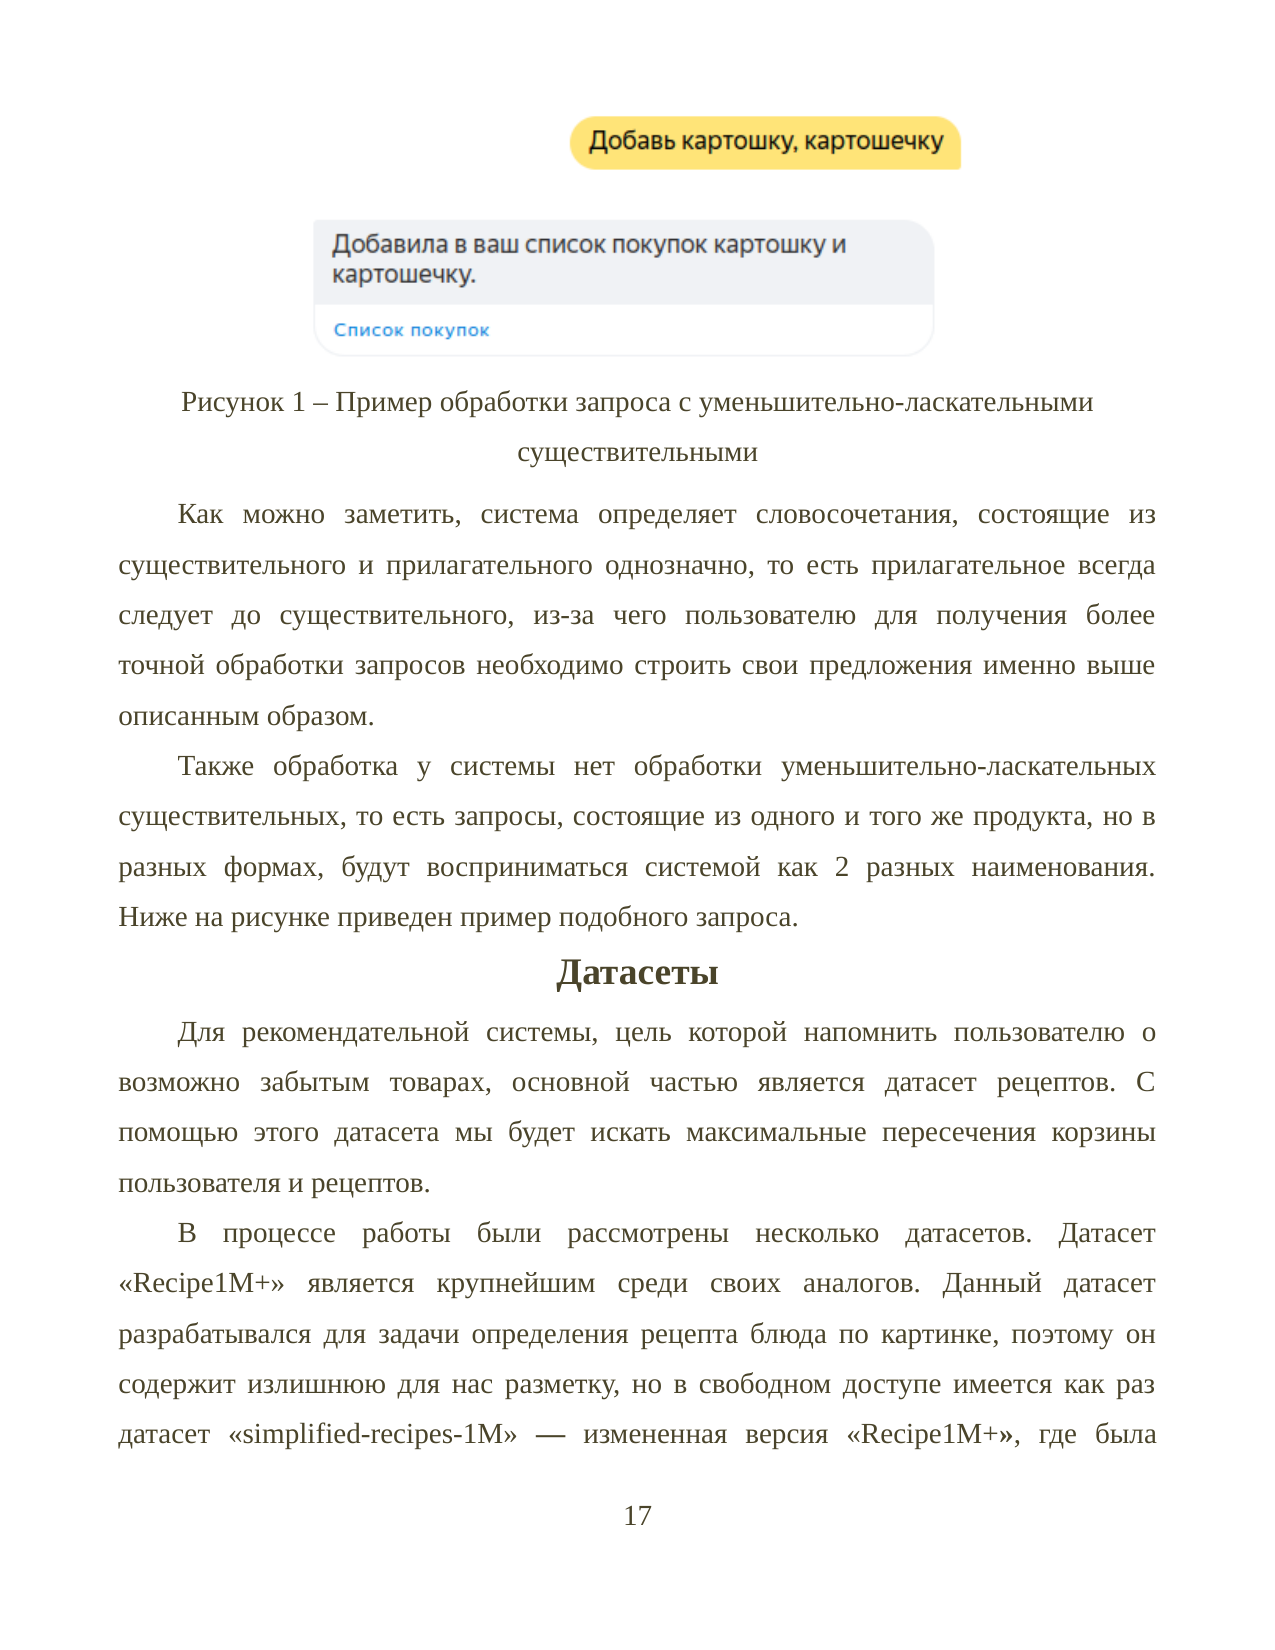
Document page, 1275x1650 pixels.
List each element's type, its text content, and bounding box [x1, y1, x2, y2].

text Как можно заметить, система определяет словосочетания, состоящие из существительного и прилагательного однозначно, то есть прилагательное всегда следует до существительного, из-за чего пользователю для получения более точной обработки запросов необходимо строить свои предложения именно выше описанным образом. [118, 496, 1157, 731]
picture [284, 93, 991, 368]
text В процессе работы были рассмотрены несколько датасетов. Датасет «Recipe1M+» является крупнейшим среди своих аналогов. Данный датасет разрабатывался для задачи определения рецепта блюда по картинке, поэтому он содержит излишнюю для нас разметку, но в свободном доступе имеется как раз датасет «simplified-recipes-1M» — измененная версия «Recipe1M+», где была [118, 1215, 1157, 1450]
text Также обработка у системы нет обработки уменьшительно-ласкательных существительных, то есть запросы, состоящие из одного и того же продукта, но в разных формах, будут восприниматься системой как 2 разных наименования. Ниже на рисунке приведен пример подобного запроса. [118, 748, 1157, 932]
subtitle Рисунок 1 – Пример обработки запроса с уменьшительно-ласкательными существительными [118, 368, 1157, 468]
subtitle Датасеты [118, 949, 1157, 992]
text Для рекомендательной системы, цель которой напомнить пользователю о возможно забытым товарах, основной частью является датасет рецептов. С помощью этого датасета мы будет искать максимальные пересечения корзины пользователя и рецептов. [118, 1014, 1157, 1198]
